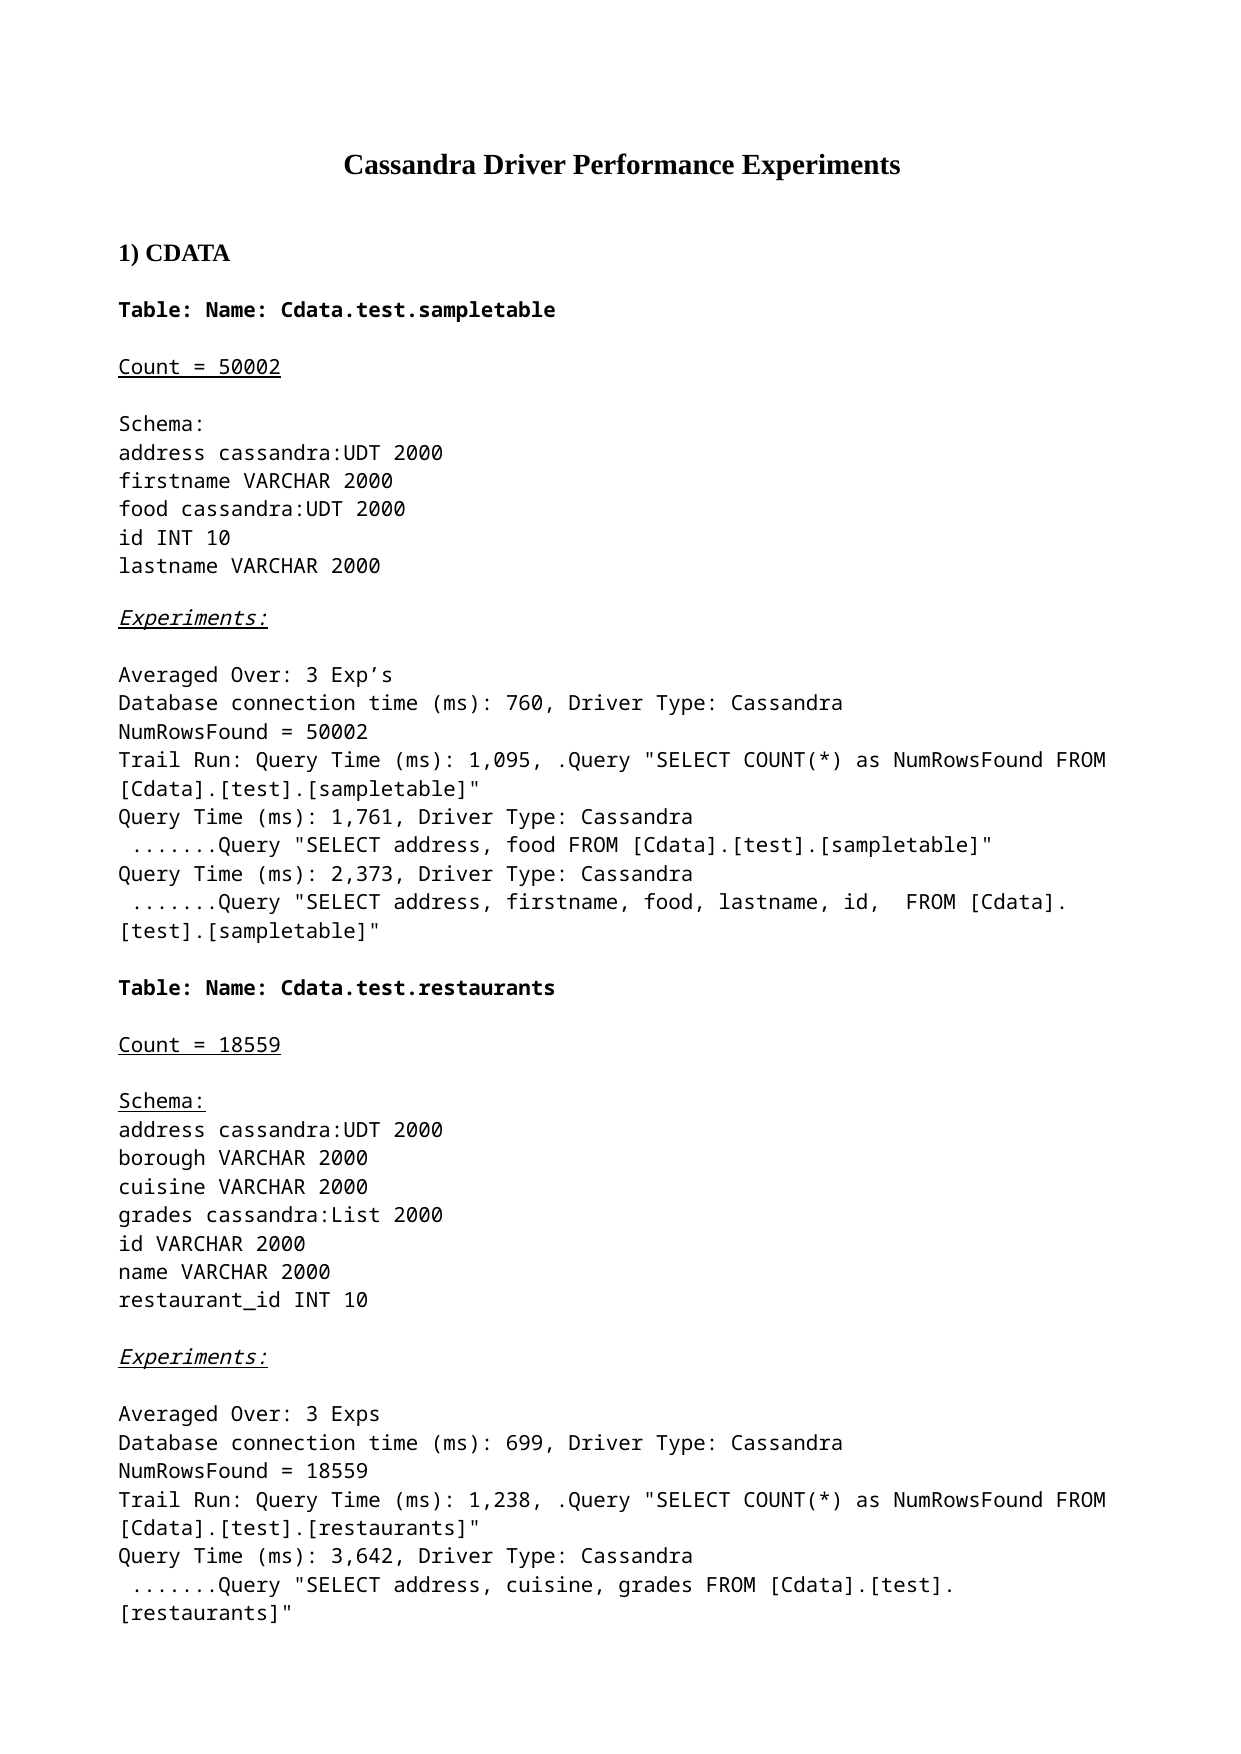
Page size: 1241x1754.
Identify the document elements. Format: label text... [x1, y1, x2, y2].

text Experiments: [118, 603, 1122, 632]
text Schema: [118, 409, 1122, 438]
text Trail Run: Query Time (ms): 1,238, .Query "SELECT COUNT(*) as NumRowsFound FROM [Cdata].[test].[restaurants]" [118, 1485, 1122, 1542]
text address cassandra:UDT 2000 [118, 438, 1122, 466]
text id VARCHAR 2000 [118, 1229, 1122, 1257]
text .......Query "SELECT address, firstname, food, lastname, id, FROM [Cdata].[test].[sampletable]" [118, 887, 1122, 944]
text name VARCHAR 2000 [118, 1257, 1122, 1286]
text .......Query "SELECT address, cuisine, grades FROM [Cdata].[test].[restaurants]" [118, 1570, 1122, 1627]
text restaurant_id INT 10 [118, 1286, 1122, 1314]
text id INT 10 [118, 523, 1122, 551]
text Count = 18559 [118, 1030, 1122, 1058]
text food cassandra:UDT 2000 [118, 494, 1122, 523]
text Schema: [118, 1087, 1122, 1115]
text 1) CDATA [118, 238, 1122, 267]
text NumRowsFound = 18559 [118, 1456, 1122, 1485]
text .......Query "SELECT address, food FROM [Cdata].[test].[sampletable]" [118, 831, 1122, 859]
text Database connection time (ms): 760, Driver Type: Cassandra [118, 688, 1122, 717]
text NumRowsFound = 50002 [118, 717, 1122, 745]
text lastname VARCHAR 2000 [118, 551, 1122, 580]
text Database connection time (ms): 699, Driver Type: Cassandra [118, 1428, 1122, 1456]
text Query Time (ms): 1,761, Driver Type: Cassandra [118, 802, 1122, 831]
text Averaged Over: 3 Exp’s [118, 660, 1122, 688]
text Cassandra Driver Performance Experiments [118, 147, 1122, 180]
text address cassandra:UDT 2000 [118, 1115, 1122, 1143]
text Count = 50002 [118, 352, 1122, 381]
text Query Time (ms): 3,642, Driver Type: Cassandra [118, 1542, 1122, 1570]
text grades cassandra:List 2000 [118, 1200, 1122, 1229]
text borough VARCHAR 2000 [118, 1143, 1122, 1172]
text Trail Run: Query Time (ms): 1,095, .Query "SELECT COUNT(*) as NumRowsFound FROM [Cdata].[test].[sampletable]" [118, 745, 1122, 802]
text Table: Name: Cdata.test.restaurants [118, 973, 1122, 1001]
text Averaged Over: 3 Exps [118, 1399, 1122, 1428]
text cuisine VARCHAR 2000 [118, 1172, 1122, 1200]
text firstname VARCHAR 2000 [118, 466, 1122, 494]
text Experiments: [118, 1342, 1122, 1371]
text Table: Name: Cdata.test.sampletable [118, 295, 1122, 324]
text Query Time (ms): 2,373, Driver Type: Cassandra [118, 859, 1122, 887]
